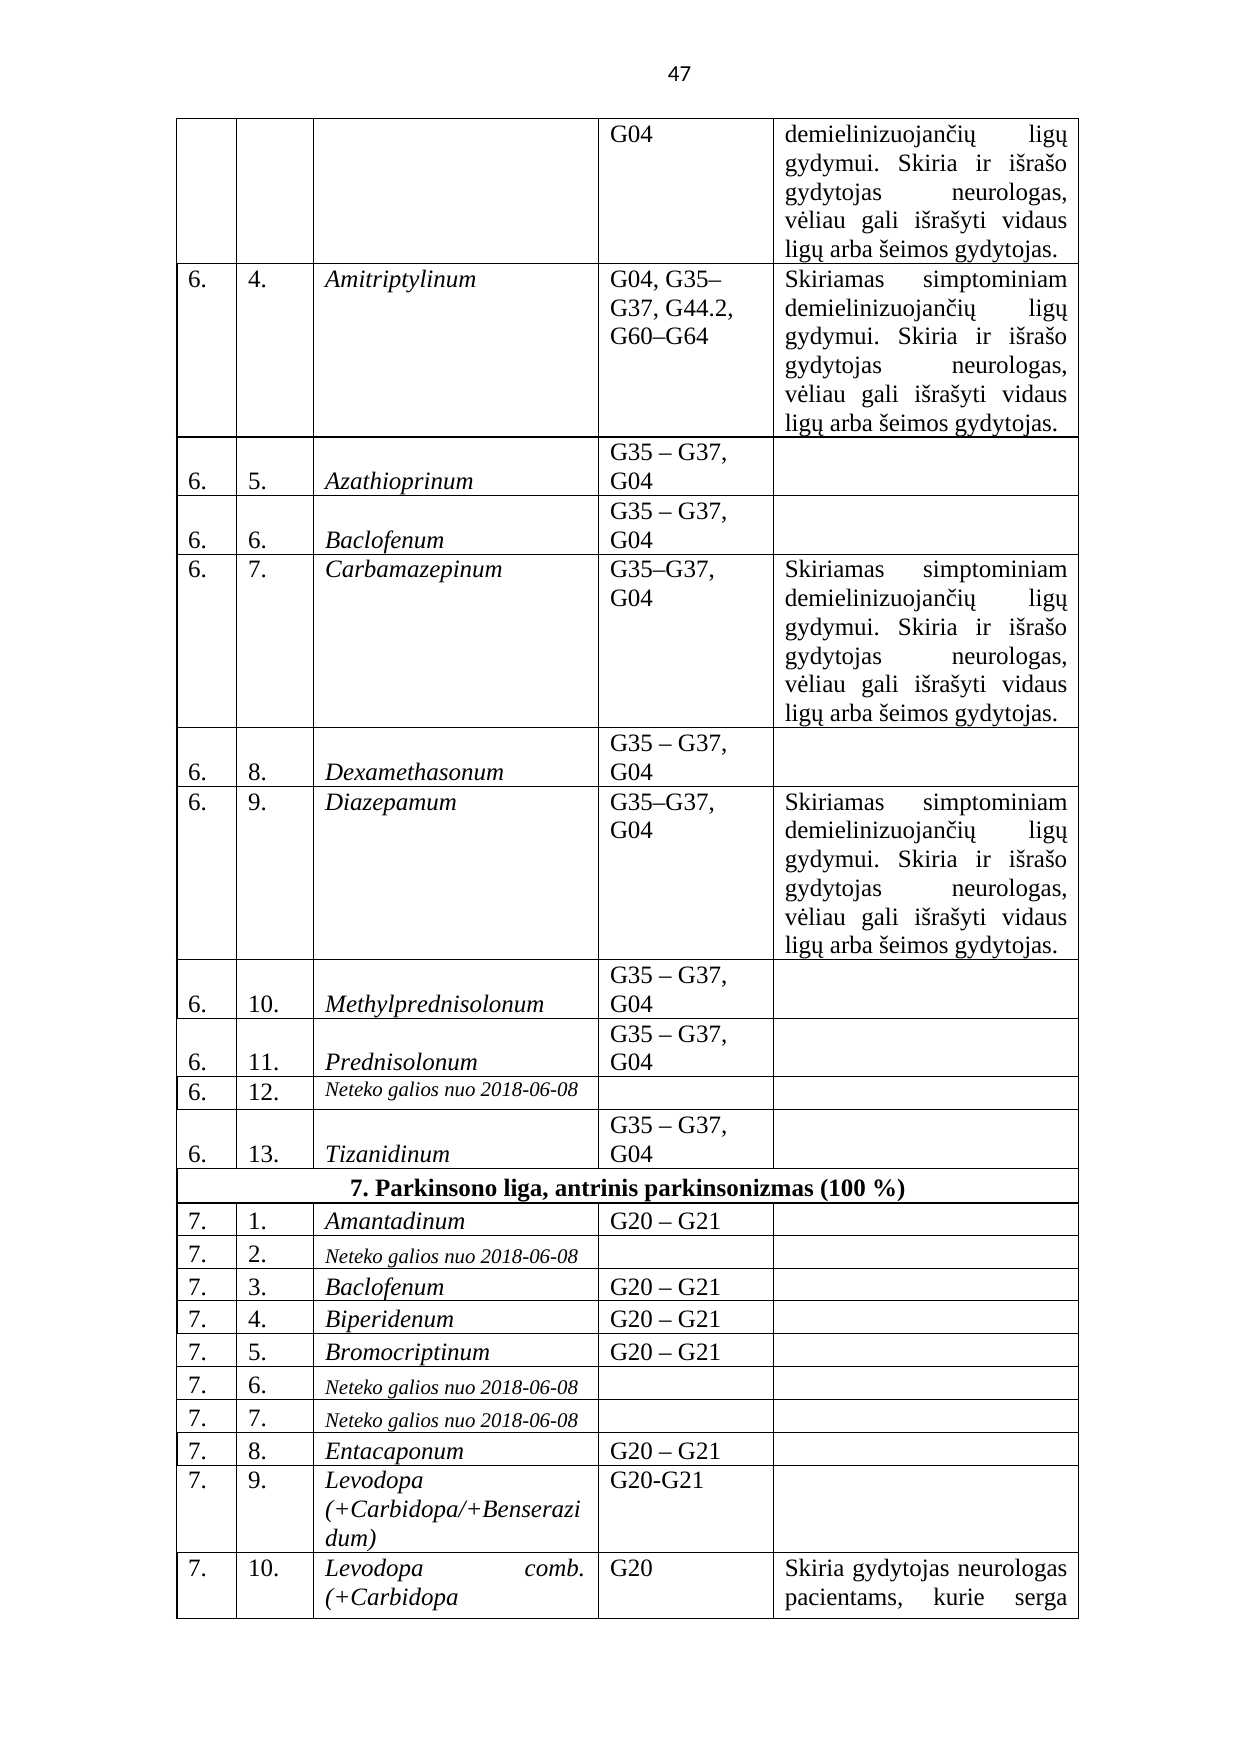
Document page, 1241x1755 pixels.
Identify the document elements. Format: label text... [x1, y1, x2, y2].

table_cell Baclofenum [314, 496, 598, 553]
table_cell [1109, 1333, 1123, 1366]
table_cell Skiriamas simptominiam demielinizuojančių ligų gydymui. Skiria ir išrašo gydytojas neurologas, vėliau gali išrašyti vidaus ligų arba šeimos gydytojas. [774, 264, 1078, 436]
table_cell [1079, 495, 1083, 553]
table_cell [1099, 1168, 1103, 1202]
table_cell [1109, 495, 1123, 553]
table_cell [1084, 1076, 1088, 1109]
table_cell [1099, 1300, 1103, 1333]
table_cell 11. [237, 1019, 313, 1076]
table_cell [1093, 1109, 1099, 1168]
table_cell 12. [237, 1077, 313, 1109]
table_cell 6. [178, 960, 236, 1018]
table_cell 8. [237, 1433, 313, 1464]
table_cell [1103, 727, 1109, 786]
table_cell [1088, 1366, 1093, 1399]
table_cell [1088, 436, 1093, 495]
table_cell [1088, 1076, 1093, 1109]
table_cell [1084, 495, 1088, 553]
table_cell 7. [178, 1236, 236, 1268]
table_cell [774, 1433, 1078, 1464]
table_cell [1099, 1552, 1103, 1617]
table_cell Amantadinum [314, 1204, 598, 1235]
table_cell G35 – G37, G04 [599, 728, 773, 786]
table_cell [1103, 1465, 1109, 1552]
table_cell [1093, 1399, 1099, 1432]
table_cell [1103, 786, 1109, 959]
table_cell [1084, 118, 1088, 263]
table_cell G04 [599, 119, 773, 263]
table_cell [1099, 554, 1103, 727]
table_cell [1109, 1399, 1123, 1432]
table_cell 6. [178, 496, 236, 553]
table_cell [1109, 1465, 1123, 1552]
table_cell Amitriptylinum [314, 264, 598, 436]
table_cell [1093, 554, 1099, 727]
table_cell [1084, 1465, 1088, 1552]
table_cell 9. [237, 787, 313, 959]
table_cell [1079, 1399, 1083, 1432]
table_cell [1079, 436, 1083, 495]
table_cell [1103, 263, 1109, 436]
table_cell G35 – G37, G04 [599, 1019, 773, 1076]
table_cell [1109, 1109, 1123, 1168]
table_cell [1109, 1300, 1123, 1333]
table_cell 7. [178, 1301, 236, 1333]
table_cell [1099, 436, 1103, 495]
table_cell [1084, 1168, 1088, 1202]
table_cell [1079, 1366, 1083, 1399]
table_cell [1103, 118, 1109, 263]
table_cell G35 – G37, G04 [599, 438, 773, 495]
table_cell [1093, 1552, 1099, 1617]
table_cell 5. [237, 438, 313, 495]
table_cell [1088, 263, 1093, 436]
table_cell G35–G37, G04 [599, 787, 773, 959]
table_cell [1088, 118, 1093, 263]
table_cell Prednisolonum [314, 1019, 598, 1076]
table_cell 7. [178, 1553, 236, 1617]
table_cell Levodopa comb. (+Carbidopa [314, 1553, 598, 1617]
table_cell 7. [237, 1400, 313, 1432]
table_cell [1079, 1235, 1083, 1268]
table_cell [1099, 1366, 1103, 1399]
table_cell 6. [178, 438, 236, 495]
table_cell G20 – G21 [599, 1433, 773, 1464]
table_cell G04, G35–G37, G44.2, G60–G64 [599, 264, 773, 436]
table_cell [774, 1334, 1078, 1366]
table_cell 7. [177, 1334, 236, 1366]
table_cell [1099, 727, 1103, 786]
table_cell [1079, 1076, 1083, 1109]
table_cell G20-G21 [599, 1466, 773, 1552]
table_cell [1103, 1333, 1109, 1366]
table_cell [774, 438, 1078, 495]
table_cell [1079, 786, 1083, 959]
table_cell [1109, 118, 1123, 263]
table_cell [1093, 1018, 1099, 1076]
table_cell G20 – G21 [599, 1334, 773, 1366]
table_cell 3. [237, 1269, 313, 1300]
table_cell [1109, 786, 1123, 959]
table_cell [1109, 1268, 1123, 1300]
table_cell [1093, 1432, 1099, 1464]
table_cell [1103, 436, 1109, 495]
table_cell [774, 1110, 1078, 1168]
table_cell G35 – G37, G04 [599, 496, 773, 553]
table_cell [1079, 1465, 1083, 1552]
table_cell [1109, 436, 1123, 495]
table_cell [1099, 263, 1103, 436]
table_cell Neteko galios nuo 2018-06-08 [314, 1236, 598, 1268]
table_cell 6. [178, 728, 236, 786]
table_cell [774, 1019, 1078, 1076]
table_cell Skiriamas simptominiam demielinizuojančių ligų gydymui. Skiria ir išrašo gydytojas neurologas, vėliau gali išrašyti vidaus ligų arba šeimos gydytojas. [774, 555, 1078, 727]
table_cell [599, 1400, 773, 1432]
table_cell [1088, 1552, 1093, 1617]
table_cell 7. [177, 1466, 236, 1552]
table_cell [1093, 1235, 1099, 1268]
table_cell [1079, 1109, 1083, 1168]
table_cell Levodopa (+Carbidopa/+Benserazidum) [314, 1466, 598, 1552]
table_cell [1103, 1268, 1109, 1300]
table_cell [1109, 1076, 1123, 1109]
table_cell [1103, 554, 1109, 727]
table_cell [774, 1077, 1078, 1109]
table_cell [1093, 263, 1099, 436]
table_cell [1099, 1109, 1103, 1168]
table_cell G35–G37, G04 [599, 555, 773, 727]
table_cell G20 [599, 1553, 773, 1617]
table_cell [1093, 1366, 1099, 1399]
table_cell [1088, 1018, 1093, 1076]
table_cell G35 – G37, G04 [599, 1110, 773, 1168]
table_cell G20 – G21 [599, 1204, 773, 1235]
table_cell [1079, 554, 1083, 727]
table_cell Carbamazepinum [314, 555, 598, 727]
table_cell [1093, 118, 1099, 263]
table_cell 4. [237, 1301, 313, 1333]
table_cell [1079, 1268, 1083, 1300]
table_cell [1109, 959, 1123, 1018]
table_cell [1084, 959, 1088, 1018]
table_cell [599, 1367, 773, 1399]
table_cell Baclofenum [314, 1269, 598, 1300]
table_cell [1079, 1300, 1083, 1333]
table_cell 6. [178, 555, 236, 727]
table_cell [1099, 1399, 1103, 1432]
table_cell [1109, 1168, 1123, 1202]
table_cell [1084, 1366, 1088, 1399]
table_cell [1109, 263, 1123, 436]
table_cell [1093, 1202, 1099, 1235]
table_cell 6. [237, 496, 313, 553]
table_cell [1099, 1268, 1103, 1300]
table_cell Skiriamas simptominiam demielinizuojančių ligų gydymui. Skiria ir išrašo gydytojas neurologas, vėliau gali išrašyti vidaus ligų arba šeimos gydytojas. [774, 787, 1078, 959]
table_cell G35 – G37, G04 [599, 960, 773, 1018]
table_cell 13. [237, 1110, 313, 1168]
table_cell [1079, 1018, 1083, 1076]
table_cell [1079, 1333, 1083, 1366]
table_cell Entacaponum [314, 1433, 598, 1464]
table_cell [1079, 118, 1083, 263]
table_cell 1. [237, 1204, 313, 1235]
table_cell 8. [237, 728, 313, 786]
table_cell [1103, 1235, 1109, 1268]
table_cell [1088, 495, 1093, 553]
table_cell [1079, 1202, 1083, 1235]
table_cell 7. [237, 555, 313, 727]
table_cell [774, 1301, 1078, 1333]
table_cell [1099, 118, 1103, 263]
table_cell 6. [177, 1110, 236, 1168]
table_cell [1088, 1109, 1093, 1168]
table_cell Methylprednisolonum [314, 960, 598, 1018]
table_cell [1084, 1552, 1088, 1617]
table_cell [1099, 786, 1103, 959]
table_cell [1103, 1202, 1109, 1235]
table_cell [1093, 495, 1099, 553]
table_cell [1093, 1333, 1099, 1366]
table_cell [1103, 1018, 1109, 1076]
table_cell [1109, 727, 1123, 786]
table_cell [774, 1400, 1078, 1432]
table_cell [1079, 263, 1083, 436]
table_cell [1079, 959, 1083, 1018]
table_cell Azathioprinum [314, 438, 598, 495]
table_cell [1093, 436, 1099, 495]
table_cell [1088, 959, 1093, 1018]
table_cell [1093, 1168, 1099, 1202]
table_cell [1103, 1432, 1109, 1464]
table_cell [1088, 1300, 1093, 1333]
table_cell [1093, 959, 1099, 1018]
table_cell Neteko galios nuo 2018-06-08 [314, 1077, 598, 1109]
table_cell [774, 960, 1078, 1018]
table_cell [1084, 1268, 1088, 1300]
table_cell Tizanidinum [314, 1110, 598, 1168]
table_cell [774, 1236, 1078, 1268]
table_cell [774, 1367, 1078, 1399]
table_cell [1103, 1300, 1109, 1333]
table_cell [1088, 786, 1093, 959]
table_cell [1088, 1202, 1093, 1235]
table_cell [1088, 554, 1093, 727]
table_cell [1109, 1235, 1123, 1268]
table_cell [1088, 1168, 1093, 1202]
table_cell 5. [237, 1334, 313, 1366]
table_cell [1084, 1432, 1088, 1464]
table_cell 7. Parkinsono liga, antrinis parkinsonizmas (100 %) [178, 1169, 1078, 1202]
table_cell Dexamethasonum [314, 728, 598, 786]
table_cell 7. [177, 1367, 236, 1399]
table_cell [1093, 1268, 1099, 1300]
table_cell [1088, 1399, 1093, 1432]
table_cell 9. [237, 1466, 313, 1552]
table_cell [1093, 1076, 1099, 1109]
table_cell [1099, 1235, 1103, 1268]
table_cell 2. [237, 1236, 313, 1268]
table_cell [1088, 1235, 1093, 1268]
table_cell [1084, 1235, 1088, 1268]
table_cell [1099, 959, 1103, 1018]
table_cell [1093, 786, 1099, 959]
table_cell 7. [178, 1204, 236, 1235]
table_cell [1109, 1018, 1123, 1076]
table_cell [1103, 1366, 1109, 1399]
table_cell 6. [177, 1019, 236, 1076]
table_cell Biperidenum [314, 1301, 598, 1333]
table_cell [1103, 1552, 1109, 1617]
table_cell [1099, 1465, 1103, 1552]
table_cell [774, 728, 1078, 786]
table_cell [1088, 1465, 1093, 1552]
table_cell [1103, 1168, 1109, 1202]
table_cell [774, 1204, 1078, 1235]
table_cell [1084, 1300, 1088, 1333]
table_cell [1103, 1109, 1109, 1168]
table_cell [1093, 1465, 1099, 1552]
table_cell [1093, 727, 1099, 786]
table_cell [1109, 1552, 1123, 1617]
table_cell [774, 496, 1078, 553]
table_cell [1088, 1268, 1093, 1300]
table_cell 6. [178, 787, 236, 959]
table_cell [177, 119, 236, 263]
table_cell [1109, 554, 1123, 727]
table_cell Diazepamum [314, 787, 598, 959]
table_cell [314, 119, 598, 263]
table_cell [1103, 1076, 1109, 1109]
table_cell [1084, 1109, 1088, 1168]
table_cell [1079, 1432, 1083, 1464]
table_cell 7. [178, 1269, 236, 1300]
table_cell [1079, 1168, 1083, 1202]
table_cell [1103, 495, 1109, 553]
table_cell [1099, 1432, 1103, 1464]
table_cell [1079, 1552, 1083, 1617]
table_cell [1084, 727, 1088, 786]
table_cell [1103, 1399, 1109, 1432]
table_cell [1109, 1366, 1123, 1399]
table_cell 7. [178, 1433, 236, 1464]
table_cell 7. [177, 1400, 236, 1432]
table_cell [1079, 727, 1083, 786]
table_cell [1084, 263, 1088, 436]
table_cell [1099, 1076, 1103, 1109]
table_cell Neteko galios nuo 2018-06-08 [314, 1400, 598, 1432]
table_cell [1093, 1300, 1099, 1333]
table_cell [1109, 1432, 1123, 1464]
table_cell [1088, 727, 1093, 786]
table_cell [774, 1269, 1078, 1300]
table_cell 6. [178, 264, 236, 436]
table_cell [599, 1077, 773, 1109]
table_cell [1099, 1202, 1103, 1235]
table_cell 6. [178, 1077, 236, 1109]
table_cell [1088, 1432, 1093, 1464]
table_cell [1084, 1399, 1088, 1432]
table_cell 4. [237, 264, 313, 436]
table_cell 10. [237, 1553, 313, 1617]
table_cell [1099, 1333, 1103, 1366]
table_cell [1103, 959, 1109, 1018]
table_cell [1084, 1202, 1088, 1235]
table_cell G20 – G21 [599, 1301, 773, 1333]
table_cell [1084, 1333, 1088, 1366]
table_cell [1084, 1018, 1088, 1076]
table_cell 6. [237, 1367, 313, 1399]
table_cell [237, 119, 313, 263]
table_cell demielinizuojančių ligų gydymui. Skiria ir išrašo gydytojas neurologas, vėliau gali išrašyti vidaus ligų arba šeimos gydytojas. [774, 119, 1078, 263]
table_cell [774, 1466, 1078, 1552]
table_cell 10. [237, 960, 313, 1018]
table_cell Bromocriptinum [314, 1334, 598, 1366]
table_cell [599, 1236, 773, 1268]
table_cell [1088, 1333, 1093, 1366]
table_cell [1084, 786, 1088, 959]
table_cell [1084, 554, 1088, 727]
table_cell [1084, 436, 1088, 495]
table_cell Neteko galios nuo 2018-06-08 [314, 1367, 598, 1399]
table_cell [1099, 1018, 1103, 1076]
table_cell [1099, 495, 1103, 553]
table_cell G20 – G21 [599, 1269, 773, 1300]
table_cell Skiria gydytojas neurologas pacientams, kurie serga [774, 1553, 1078, 1617]
table_cell [1109, 1202, 1123, 1235]
